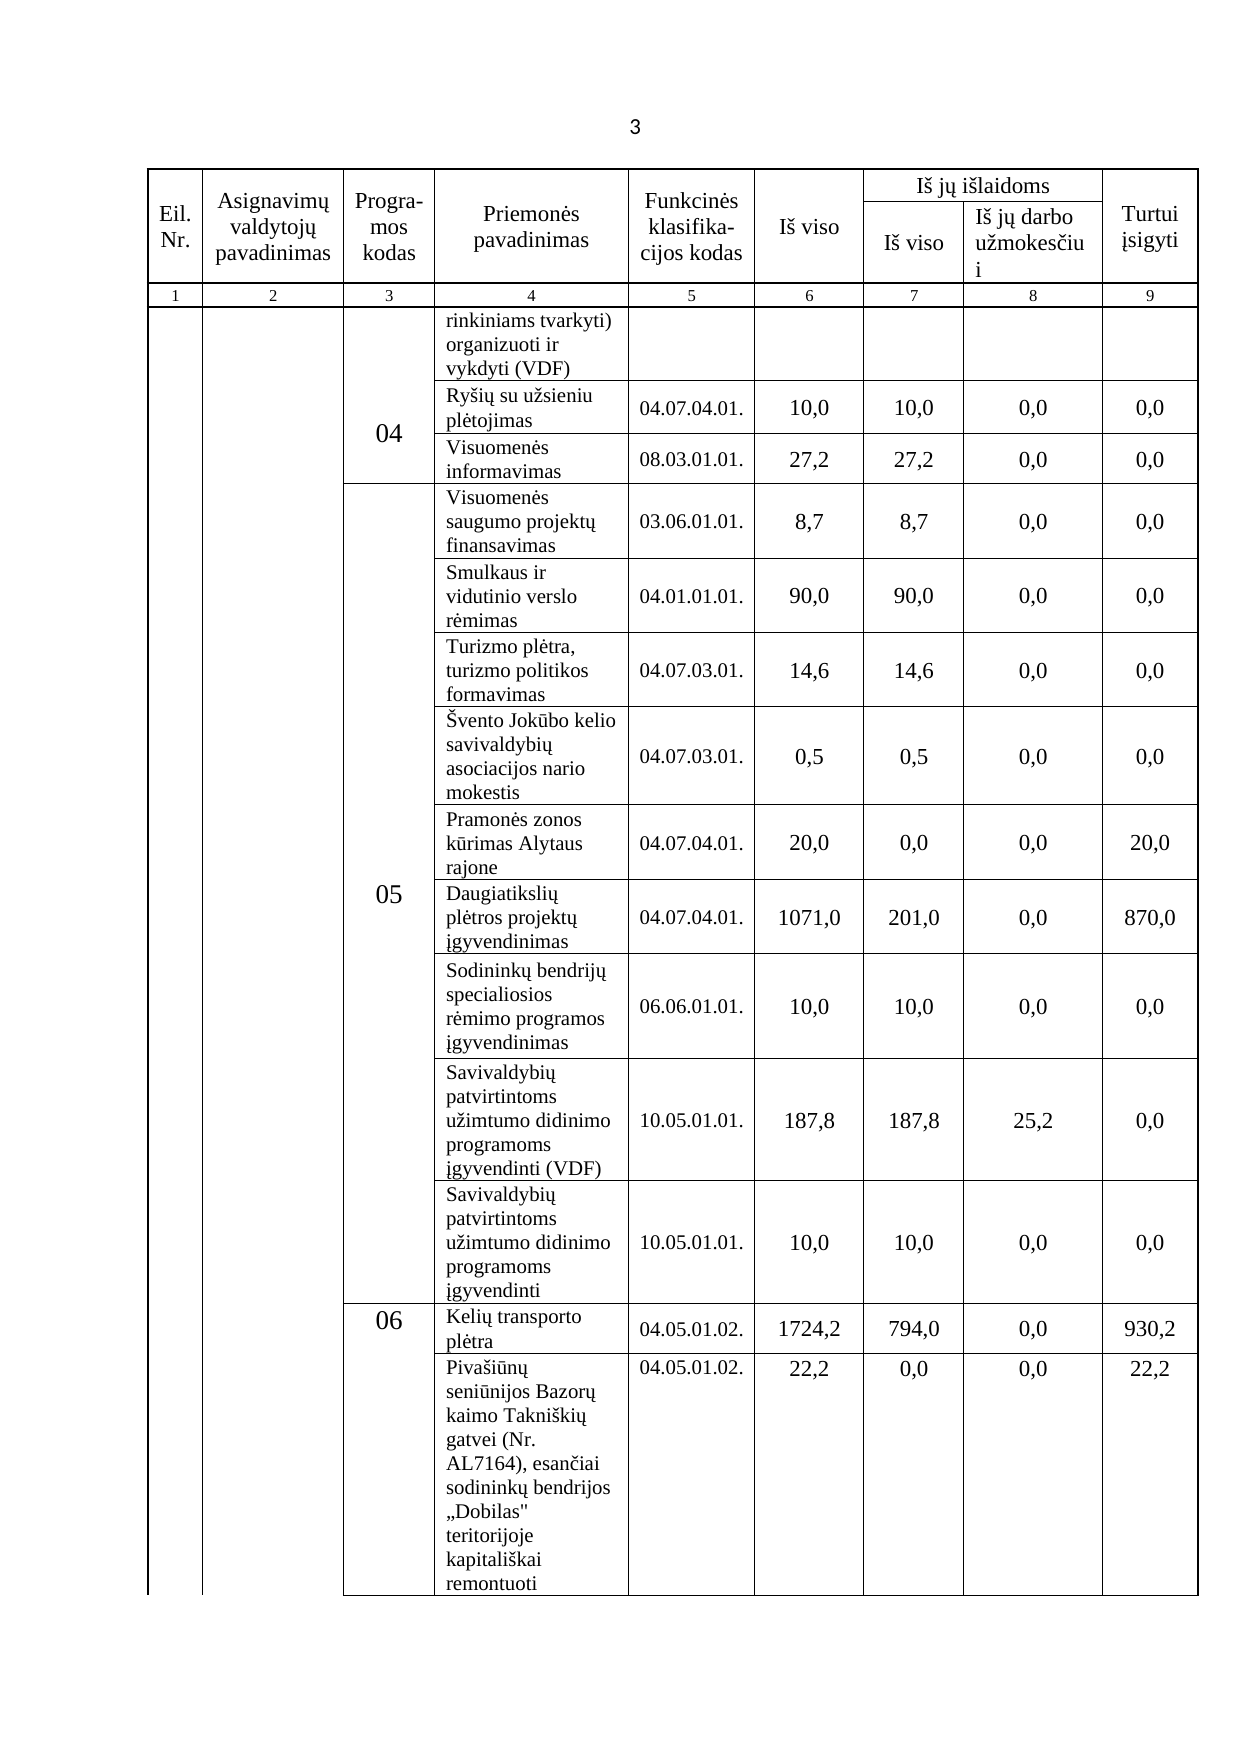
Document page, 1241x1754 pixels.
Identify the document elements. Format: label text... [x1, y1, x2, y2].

table_cell 04.01.01.01. [629, 559, 754, 632]
table_cell 90,0 [755, 559, 863, 632]
table_cell 22,2 [755, 1354, 863, 1595]
table_cell 7 [864, 284, 963, 306]
table_cell Pivašiūnų seniūnijos Bazorų kaimo Takniškių gatvei (Nr. AL7164), esančiai sodininkų bendrijos „Dobilas" teritorijoje kapitališkai remontuoti [435, 1354, 628, 1595]
table_cell [864, 308, 963, 380]
table_cell 14,6 [864, 633, 963, 706]
table_cell 0,0 [964, 1181, 1102, 1302]
table_cell 0,5 [755, 707, 863, 804]
table_cell rinkiniams tvarkyti) organizuoti ir vykdyti (VDF) [435, 308, 628, 380]
table_cell 04.05.01.02. [629, 1304, 754, 1353]
table_cell 06 [344, 1304, 434, 1595]
table_header Progra-mos kodas [344, 170, 434, 282]
table_cell 04.07.03.01. [629, 707, 754, 804]
table_cell 187,8 [755, 1059, 863, 1180]
table_cell 0,0 [1103, 559, 1197, 632]
table_header Turtui įsigyti [1103, 170, 1197, 282]
table_header Eil. Nr. [149, 170, 202, 282]
table_header Iš jų išlaidoms [864, 170, 1102, 201]
table_header Funkcinės klasifika-cijos kodas [629, 170, 754, 282]
table_cell 0,0 [964, 484, 1102, 557]
table_header Iš viso [755, 170, 863, 282]
table_cell [1103, 308, 1197, 380]
table_cell 04.05.01.02. [629, 1354, 754, 1595]
table_cell Ryšių su užsieniu plėtojimas [435, 381, 628, 433]
table_cell 0,0 [964, 880, 1102, 953]
table_cell 0,0 [1103, 707, 1197, 804]
table_cell 0,0 [864, 805, 963, 879]
table_cell 0,0 [1103, 633, 1197, 706]
table_cell 20,0 [1103, 805, 1197, 879]
table_cell 0,0 [964, 707, 1102, 804]
table_cell 0,0 [964, 954, 1102, 1058]
table_cell 04.07.04.01. [629, 805, 754, 879]
table_cell 0,0 [964, 633, 1102, 706]
table_cell 27,2 [864, 434, 963, 483]
table_cell 0,0 [964, 1354, 1102, 1595]
table_cell 10,0 [755, 954, 863, 1058]
table_cell 90,0 [864, 559, 963, 632]
table_cell 2 [203, 284, 343, 306]
table_cell 25,2 [964, 1059, 1102, 1180]
table_cell 10,0 [755, 1181, 863, 1302]
table_cell [203, 308, 343, 1595]
table_cell 5 [629, 284, 754, 306]
table_cell Švento Jokūbo kelio savivaldybių asociacijos nario mokestis [435, 707, 628, 804]
table_cell 05 [344, 484, 434, 1302]
table_cell 06.06.01.01. [629, 954, 754, 1058]
table_cell 0,0 [964, 434, 1102, 483]
table_cell 0,0 [1103, 381, 1197, 433]
table_cell 0,0 [1103, 434, 1197, 483]
table_cell 0,5 [864, 707, 963, 804]
table_cell 0,0 [1103, 1059, 1197, 1180]
table_cell 0,0 [964, 559, 1102, 632]
table_cell 8,7 [755, 484, 863, 557]
table_cell 27,2 [755, 434, 863, 483]
table_cell 0,0 [964, 805, 1102, 879]
table_cell 04.07.04.01. [629, 880, 754, 953]
table_cell 04 [344, 380, 434, 483]
table_cell Turizmo plėtra, turizmo politikos formavimas [435, 633, 628, 706]
table_cell 04.07.04.01. [629, 381, 754, 433]
table_cell 1071,0 [755, 880, 863, 953]
table_cell 10,0 [755, 381, 863, 433]
table_cell 3 [344, 284, 434, 306]
table_cell 03.06.01.01. [629, 484, 754, 557]
table_cell 0,0 [1103, 954, 1197, 1058]
table_header Asignavimų valdytojų pavadinimas [203, 170, 343, 282]
table_cell Iš viso [864, 202, 963, 282]
table_cell [344, 308, 434, 380]
table_cell 6 [755, 284, 863, 306]
table_cell 20,0 [755, 805, 863, 879]
table_cell 14,6 [755, 633, 863, 706]
table_cell 0,0 [964, 381, 1102, 433]
table_cell 0,0 [1103, 1181, 1197, 1302]
table_cell 201,0 [864, 880, 963, 953]
table_cell 04.07.03.01. [629, 633, 754, 706]
table_cell [629, 308, 754, 380]
table_cell Visuomenės informavimas [435, 434, 628, 483]
table_cell 10,0 [864, 1181, 963, 1302]
table_cell 8,7 [864, 484, 963, 557]
table_cell 4 [435, 284, 628, 306]
table_cell 187,8 [864, 1059, 963, 1180]
table_cell 0,0 [864, 1354, 963, 1595]
table_cell 1724,2 [755, 1304, 863, 1353]
table_cell Kelių transporto plėtra [435, 1304, 628, 1353]
table_cell 10,0 [864, 381, 963, 433]
table_cell 10.05.01.01. [629, 1181, 754, 1302]
table_header Priemonės pavadinimas [435, 170, 628, 282]
table_cell Pramonės zonos kūrimas Alytaus rajone [435, 805, 628, 879]
table_cell 9 [1103, 284, 1197, 306]
table_cell Smulkaus ir vidutinio verslo rėmimas [435, 559, 628, 632]
table_cell Visuomenės saugumo projektų finansavimas [435, 484, 628, 557]
table_cell Savivaldybių patvirtintoms užimtumo didinimo programoms įgyvendinti (VDF) [435, 1059, 628, 1180]
table_cell Sodininkų bendrijų specialiosios rėmimo programos įgyvendinimas [435, 954, 628, 1058]
table_cell 870,0 [1103, 880, 1197, 953]
table_cell 930,2 [1103, 1304, 1197, 1353]
table_cell 0,0 [964, 1304, 1102, 1353]
table_cell Iš jų darbo užmokesčiui [964, 202, 1102, 282]
table_cell Daugiatikslių plėtros projektų įgyvendinimas [435, 880, 628, 953]
table_cell 8 [964, 284, 1102, 306]
table_cell [149, 308, 202, 1595]
table_cell 0,0 [1103, 484, 1197, 557]
table_cell 10.05.01.01. [629, 1059, 754, 1180]
table_cell 08.03.01.01. [629, 434, 754, 483]
table_cell 794,0 [864, 1304, 963, 1353]
table_cell [755, 308, 863, 380]
table_cell 1 [149, 284, 202, 306]
table_cell Savivaldybių patvirtintoms užimtumo didinimo programoms įgyvendinti [435, 1181, 628, 1302]
table_cell 22,2 [1103, 1354, 1197, 1595]
table_cell 10,0 [864, 954, 963, 1058]
table_cell [964, 308, 1102, 380]
